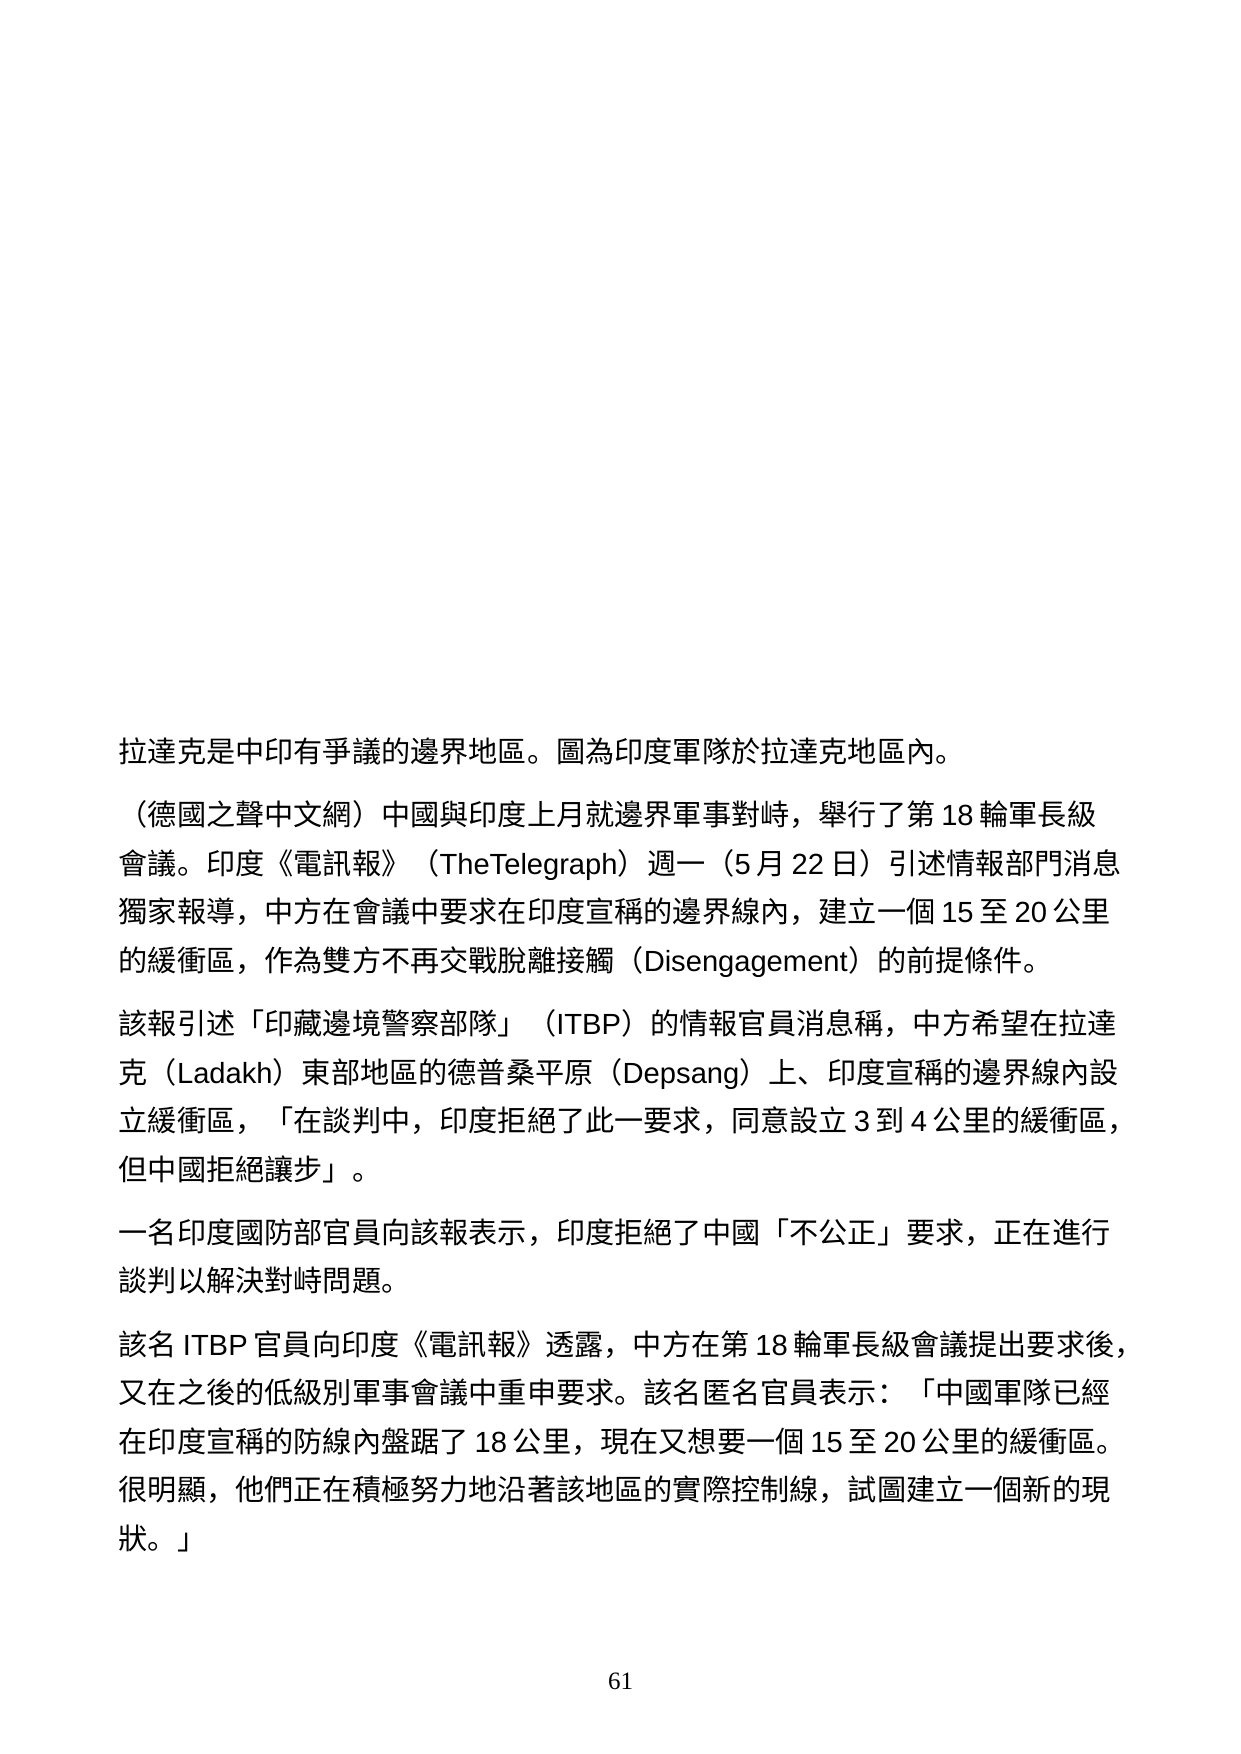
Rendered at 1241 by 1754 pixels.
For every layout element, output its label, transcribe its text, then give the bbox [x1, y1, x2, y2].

text 拉達克是中印有爭議的邊界地區。圖為印度軍隊於拉達克地區內。 [118, 729, 1122, 771]
text 該名ITBP官員向印度《電訊報》透露，中方在第18輪軍長級會議提出要求後，又在之後的低級別軍事會議中重申要求。該名匿名官員表示：「中國軍隊已經在印度宣稱的防線內盤踞了18公里，現在又想要一個15至20公里的緩衝區。很明顯，他們正在積極努力地沿著該地區的實際控制線，試圖建立一個新的現狀。」 [118, 1321, 1122, 1557]
text （德國之聲中文網）中國與印度上月就邊界軍事對峙，舉行了第18輪軍長級會議。印度《電訊報》（TheTelegraph）週一（5月22日）引述情報部門消息獨家報導，中方在會議中要求在印度宣稱的邊界線內，建立一個15至20公里的緩衝區，作為雙方不再交戰脫離接觸（Disengagement）的前提條件。 [118, 792, 1122, 980]
text 該報引述「印藏邊境警察部隊」（ITBP）的情報官員消息稱，中方希望在拉達克（Ladakh）東部地區的德普桑平原（Depsang）上、印度宣稱的邊界線內設立緩衝區，「在談判中，印度拒絕了此一要求，同意設立3到4公里的緩衝區，但中國拒絕讓步」。 [118, 1001, 1122, 1188]
text 一名印度國防部官員向該報表示，印度拒絕了中國「不公正」要求，正在進行談判以解決對峙問題。 [118, 1209, 1122, 1300]
